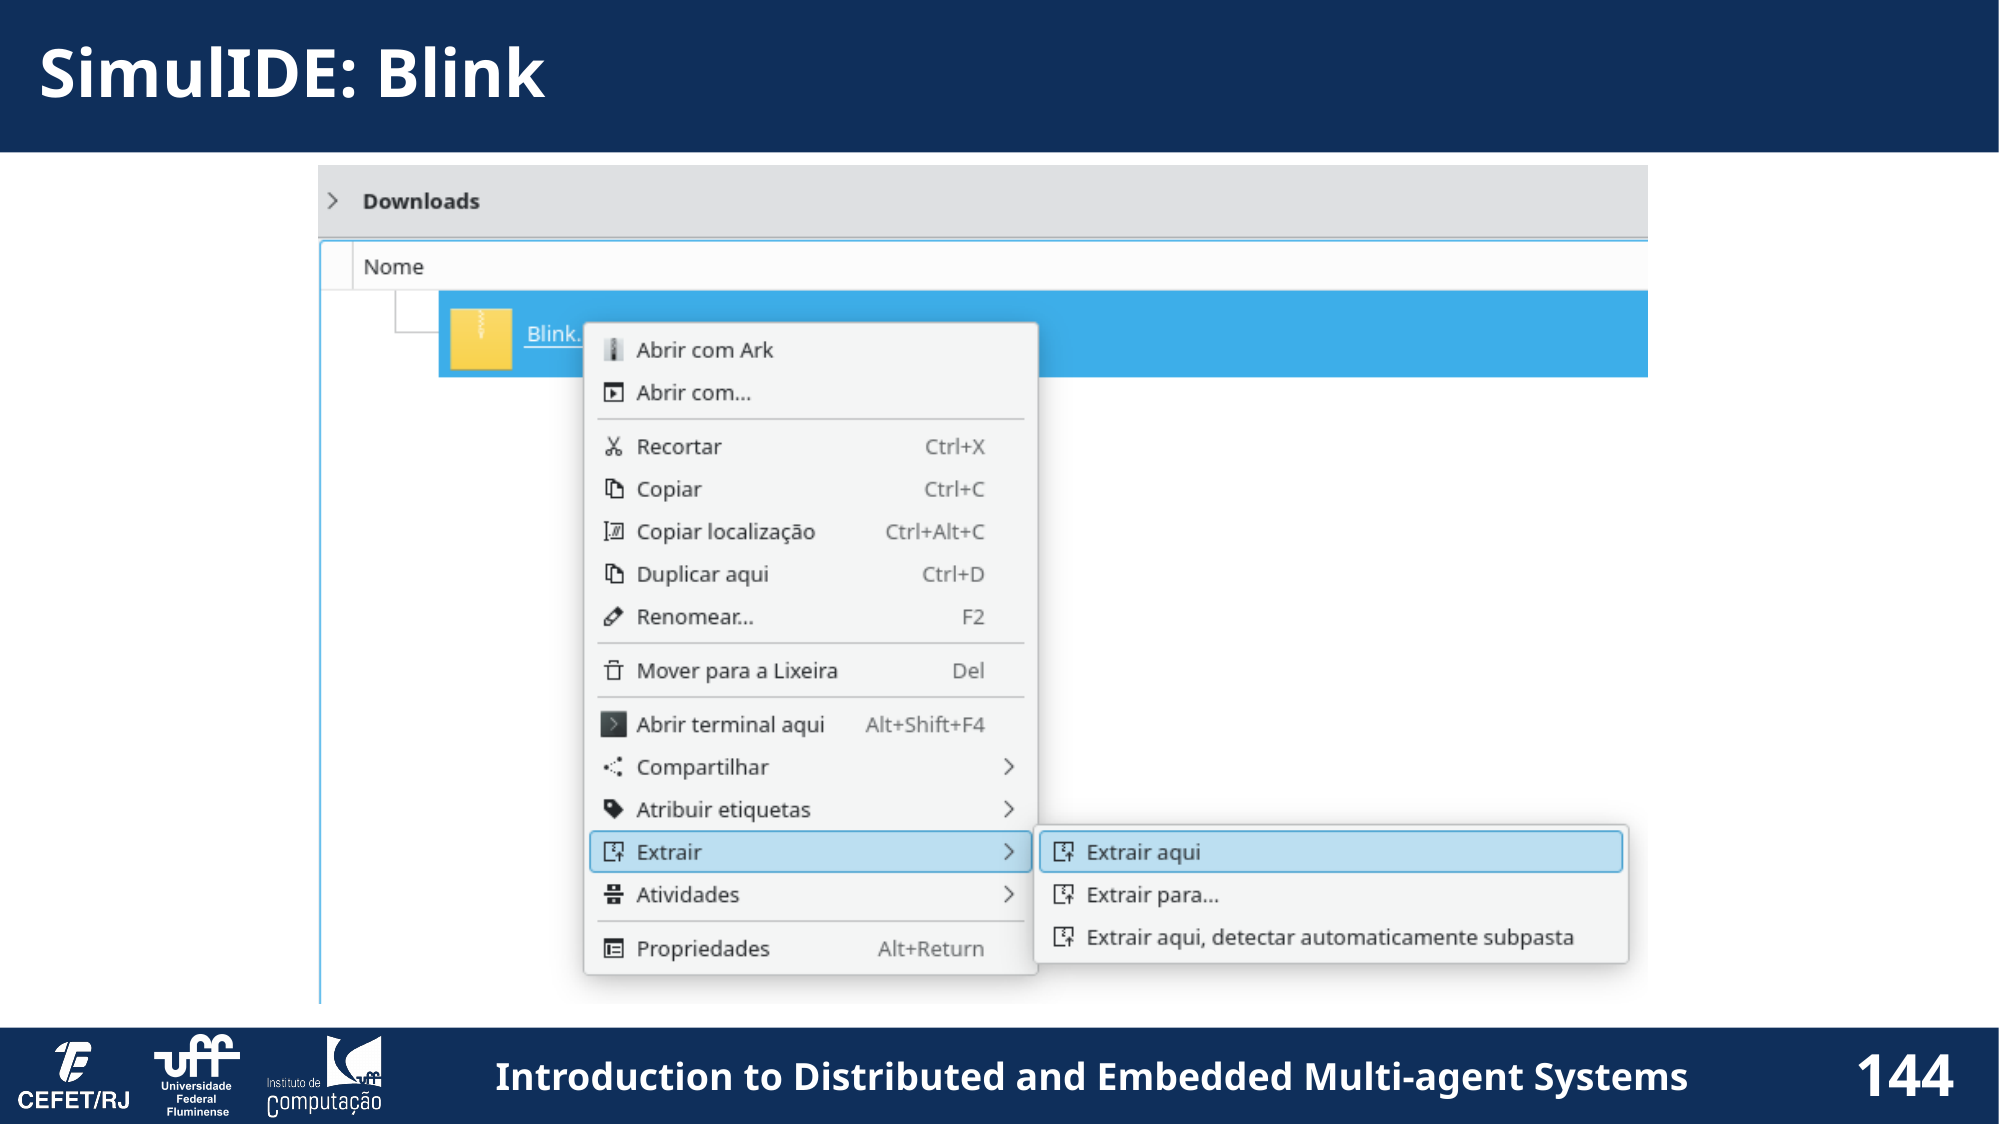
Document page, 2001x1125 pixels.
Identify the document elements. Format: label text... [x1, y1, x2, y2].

text_box SimulIDE: Blink [25, 23, 1998, 116]
picture [265, 1033, 383, 1118]
picture [318, 165, 1648, 1004]
picture [18, 1021, 129, 1125]
picture [153, 1033, 241, 1121]
